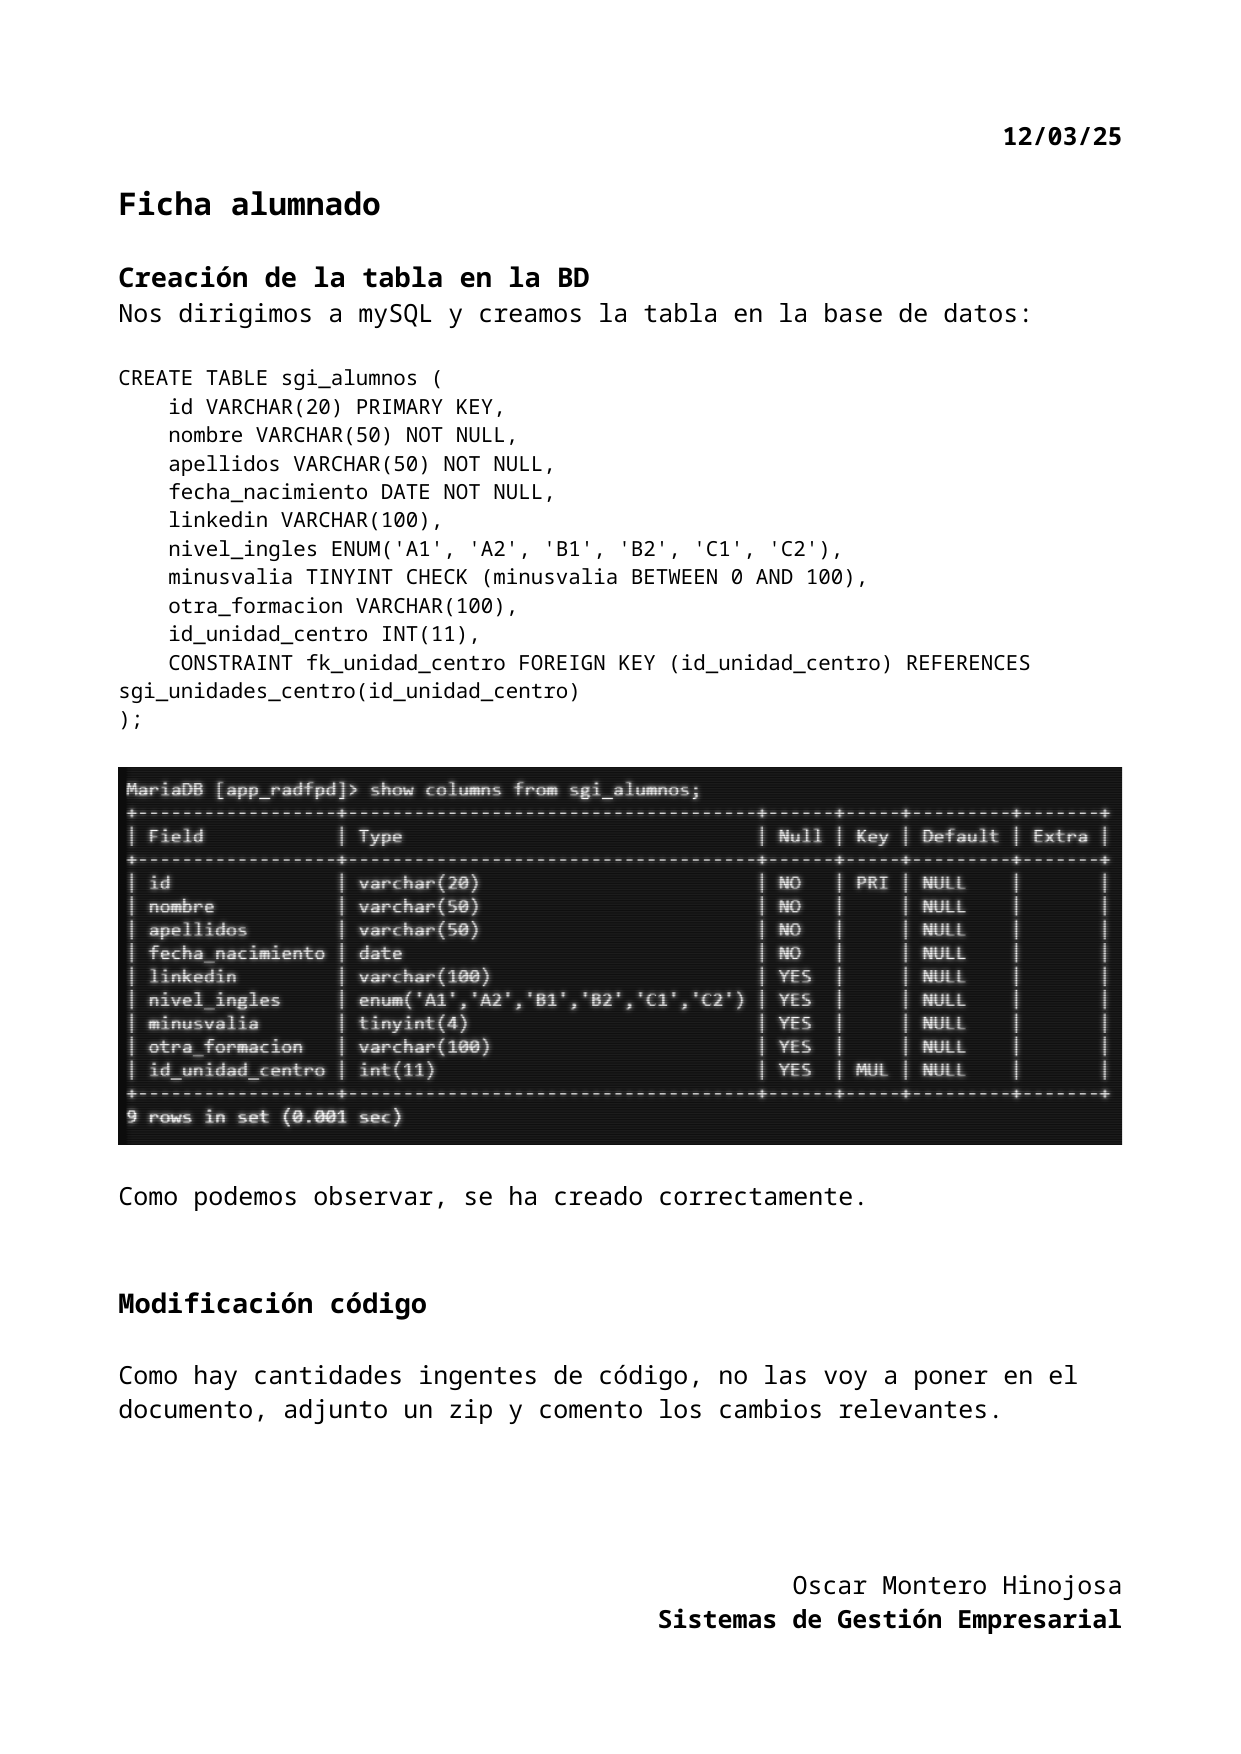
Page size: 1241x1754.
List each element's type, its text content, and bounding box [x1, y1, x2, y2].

text Modificación código [118, 1284, 1122, 1321]
text linkedin VARCHAR(100), [118, 506, 1122, 534]
text CONSTRAINT fk_unidad_centro FOREIGN KEY (id_unidad_centro) REFERENCES sgi_unidades_centro(id_unidad_centro) [118, 648, 1122, 704]
text nivel_ingles ENUM('A1', 'A2', 'B1', 'B2', 'C1', 'C2'), [118, 534, 1122, 562]
text Creación de la tabla en la BD [118, 258, 1122, 295]
text ); [118, 704, 1122, 733]
text otra_formacion VARCHAR(100), [118, 591, 1122, 619]
text fecha_nacimiento DATE NOT NULL, [118, 477, 1122, 506]
text id_unidad_centro INT(11), [118, 619, 1122, 648]
text CREATE TABLE sgi_alumnos ( [118, 363, 1122, 392]
text nombre VARCHAR(50) NOT NULL, [118, 420, 1122, 449]
text Ficha alumnado [118, 182, 1122, 224]
text apellidos VARCHAR(50) NOT NULL, [118, 449, 1122, 477]
text id VARCHAR(20) PRIMARY KEY, [118, 392, 1122, 420]
text Como hay cantidades ingentes de código, no las voy a poner en el documento, adjunto un zip y comento los cambios relevantes. [118, 1358, 1122, 1426]
picture [118, 767, 1123, 1145]
text minusvalia TINYINT CHECK (minusvalia BETWEEN 0 AND 100), [118, 562, 1122, 591]
text Nos dirigimos a mySQL y creamos la tabla en la base de datos: [118, 295, 1122, 329]
text Como podemos observar, se ha creado correctamente. [118, 1179, 1122, 1213]
